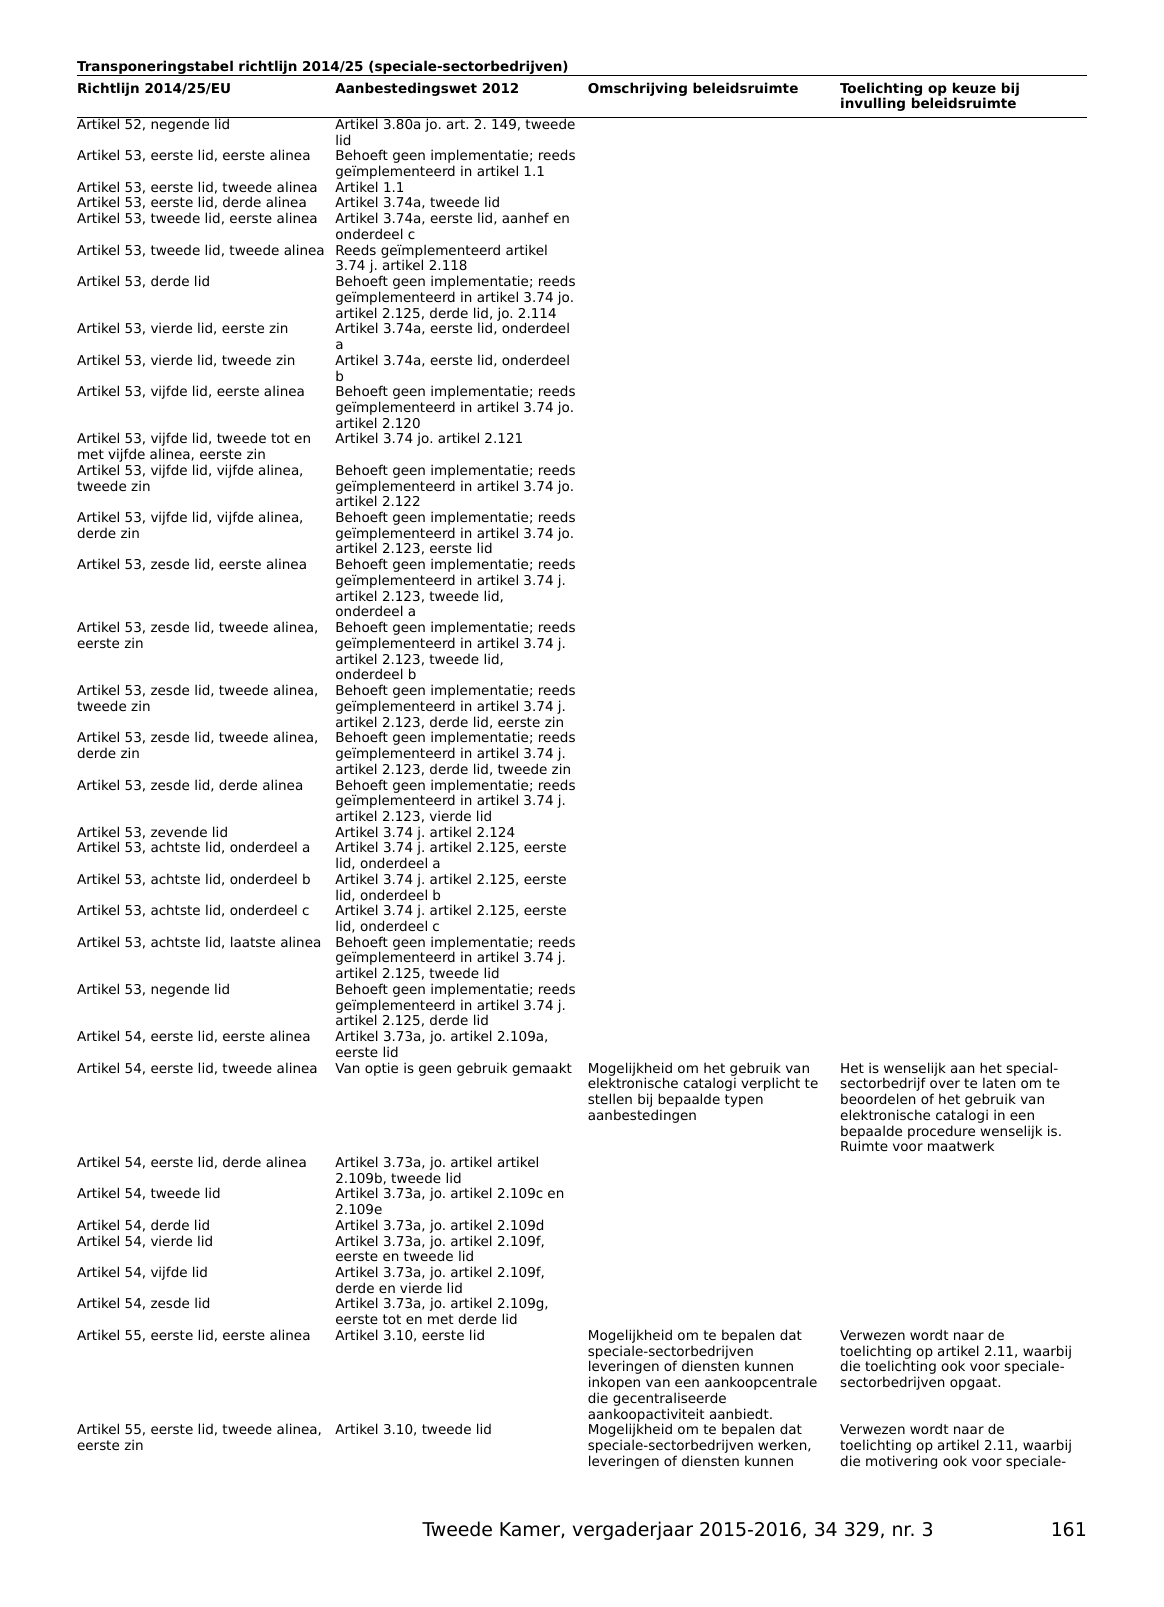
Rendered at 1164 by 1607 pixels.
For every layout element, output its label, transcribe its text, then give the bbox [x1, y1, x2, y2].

table_cell [834, 872, 1087, 903]
table_cell [834, 620, 1087, 683]
table_cell [834, 1155, 1087, 1186]
table_cell [582, 463, 834, 510]
table_cell [582, 840, 834, 872]
table_cell [582, 321, 834, 353]
table_cell [582, 1186, 834, 1218]
table_cell Artikel 54, vierde lid [77, 1234, 329, 1265]
table_cell [582, 1155, 834, 1186]
table_cell [834, 730, 1087, 777]
table_cell Mogelijkheid om het gebruik van elektronische catalogi verplicht te stellen bij bepaalde typen aanbestedingen [582, 1060, 834, 1155]
table_cell Artikel 53, achtste lid, onderdeel c [77, 903, 329, 934]
table_cell [582, 1234, 834, 1265]
table_cell Richtlijn 2014/25/EU [77, 76, 329, 117]
table_cell [834, 180, 1087, 195]
table_cell Behoeft geen implementatie; reeds geïmplementeerd in artikel 3.74 jo. artikel 2.122 [329, 463, 582, 510]
table_cell [834, 1265, 1087, 1296]
table_cell Reeds geïmplementeerd artikel 3.74 j. artikel 2.118 [329, 243, 582, 274]
table_cell Artikel 54, eerste lid, eerste alinea [77, 1029, 329, 1060]
table_cell Artikel 53, zesde lid, derde alinea [77, 777, 329, 824]
table_cell [582, 620, 834, 683]
table_cell [834, 1296, 1087, 1328]
table_cell Van optie is geen gebruik gemaakt [329, 1060, 582, 1155]
table_cell Mogelijkheid om te bepalen dat speciale-sectorbedrijven werken, leveringen of diensten kunnen [582, 1422, 834, 1469]
table_cell [582, 1265, 834, 1296]
table_cell [834, 118, 1087, 148]
table_cell [582, 510, 834, 557]
table_cell Behoeft geen implementatie; reeds geïmplementeerd in artikel 3.74 jo. artikel 2.123, eerste lid [329, 510, 582, 557]
table_header Transponeringstabel richtlijn 2014/25 (speciale-sectorbedrijven) [77, 59, 1087, 75]
table_cell Artikel 53, tweede lid, tweede alinea [77, 243, 329, 274]
table_cell [834, 148, 1087, 179]
table_cell [834, 211, 1087, 242]
table_cell Behoeft geen implementatie; reeds geïmplementeerd in artikel 3.74 j. artikel 2.123, vierde lid [329, 777, 582, 824]
table_cell Artikel 53, eerste lid, derde alinea [77, 195, 329, 211]
table_cell Artikel 53, zesde lid, eerste alinea [77, 557, 329, 620]
table_cell [834, 935, 1087, 982]
table_cell Artikel 3.74 j. artikel 2.125, eerste lid, onderdeel a [329, 840, 582, 872]
table_cell [582, 211, 834, 242]
table_cell [582, 683, 834, 730]
table_cell Omschrijving beleidsruimte [582, 76, 834, 117]
table_cell [834, 353, 1087, 384]
table_cell [582, 353, 834, 384]
table_cell [582, 935, 834, 982]
table_cell Artikel 53, negende lid [77, 982, 329, 1029]
table_cell [834, 825, 1087, 840]
table_cell [834, 463, 1087, 510]
table_cell [582, 384, 834, 431]
table_cell Artikel 53, derde lid [77, 274, 329, 321]
table_cell Artikel 3.80a jo. art. 2. 149, tweede lid [329, 118, 582, 148]
table_cell Artikel 54, eerste lid, derde alinea [77, 1155, 329, 1186]
table_cell Behoeft geen implementatie; reeds geïmplementeerd in artikel 3.74 j. artikel 2.125, derde lid [329, 982, 582, 1029]
table_cell [834, 243, 1087, 274]
table_cell [582, 1296, 834, 1328]
table_cell Artikel 3.73a, jo. artikel 2.109a, eerste lid [329, 1029, 582, 1060]
table_cell Artikel 53, achtste lid, laatste alinea [77, 935, 329, 982]
table_cell [834, 195, 1087, 211]
table_cell Artikel 55, eerste lid, tweede alinea, eerste zin [77, 1422, 329, 1469]
table_cell Artikel 54, eerste lid, tweede alinea [77, 1060, 329, 1155]
table_cell Artikel 52, negende lid [77, 118, 329, 148]
table_cell Artikel 53, zesde lid, tweede alinea, eerste zin [77, 620, 329, 683]
table_cell [582, 1218, 834, 1233]
table_cell Behoeft geen implementatie; reeds geïmplementeerd in artikel 1.1 [329, 148, 582, 179]
table_cell Artikel 53, vierde lid, tweede zin [77, 353, 329, 384]
table_cell Artikel 53, vijfde lid, vijfde alinea, derde zin [77, 510, 329, 557]
table_cell Artikel 3.74 jo. artikel 2.121 [329, 431, 582, 463]
table_cell [582, 982, 834, 1029]
table_cell Artikel 53, vijfde lid, tweede tot en met vijfde alinea, eerste zin [77, 431, 329, 463]
table_cell Behoeft geen implementatie; reeds geïmplementeerd in artikel 3.74 j. artikel 2.123, tweede lid, onderdeel a [329, 557, 582, 620]
table_cell [582, 825, 834, 840]
table_cell Behoeft geen implementatie; reeds geïmplementeerd in artikel 3.74 jo. artikel 2.120 [329, 384, 582, 431]
table_cell [834, 1029, 1087, 1060]
table_cell Artikel 3.74 j. artikel 2.124 [329, 825, 582, 840]
table_cell [834, 321, 1087, 353]
table_cell Artikel 53, tweede lid, eerste alinea [77, 211, 329, 242]
table_cell [834, 1234, 1087, 1265]
table_cell Artikel 53, eerste lid, eerste alinea [77, 148, 329, 179]
table_cell Artikel 53, vijfde lid, vijfde alinea, tweede zin [77, 463, 329, 510]
table_cell Toelichting op keuze bij invulling beleidsruimte [834, 76, 1087, 117]
table_cell [582, 557, 834, 620]
table_cell [582, 243, 834, 274]
table_cell Behoeft geen implementatie; reeds geïmplementeerd in artikel 3.74 j. artikel 2.123, derde lid, tweede zin [329, 730, 582, 777]
table_cell Artikel 54, vijfde lid [77, 1265, 329, 1296]
table_cell Behoeft geen implementatie; reeds geïmplementeerd in artikel 3.74 j. artikel 2.123, tweede lid, onderdeel b [329, 620, 582, 683]
table_cell Artikel 53, zesde lid, tweede alinea, derde zin [77, 730, 329, 777]
table_cell Artikel 3.73a, jo. artikel artikel 2.109b, tweede lid [329, 1155, 582, 1186]
table_cell Aanbestedingswet 2012 [329, 76, 582, 117]
table_cell Artikel 53, eerste lid, tweede alinea [77, 180, 329, 195]
table_cell Artikel 3.73a, jo. artikel 2.109c en 2.109e [329, 1186, 582, 1218]
table_cell Behoeft geen implementatie; reeds geïmplementeerd in artikel 3.74 jo. artikel 2.125, derde lid, jo. 2.114 [329, 274, 582, 321]
table_cell [582, 431, 834, 463]
table_cell [582, 274, 834, 321]
table_cell Het is wenselijk aan het special-sectorbedrijf over te laten om te beoordelen of het gebruik van elektronische catalogi in een bepaalde procedure wenselijk is. Ruimte voor maatwerk [834, 1060, 1087, 1155]
table_cell [582, 903, 834, 934]
table_cell [582, 872, 834, 903]
table_cell Artikel 3.10, tweede lid [329, 1422, 582, 1469]
table_cell Verwezen wordt naar de toelichting op artikel 2.11, waarbij die motivering ook voor speciale- [834, 1422, 1087, 1469]
table_cell [582, 777, 834, 824]
table_cell [834, 384, 1087, 431]
table_cell Mogelijkheid om te bepalen dat speciale-sectorbedrijven leveringen of diensten kunnen inkopen van een aankoopcentrale die gecentraliseerde aankoopactiviteit aanbiedt. [582, 1328, 834, 1422]
table_cell Artikel 53, achtste lid, onderdeel a [77, 840, 329, 872]
table_cell Artikel 3.74a, tweede lid [329, 195, 582, 211]
table_cell Artikel 53, achtste lid, onderdeel b [77, 872, 329, 903]
table_cell Artikel 53, zesde lid, tweede alinea, tweede zin [77, 683, 329, 730]
table_cell [834, 557, 1087, 620]
table_cell [834, 903, 1087, 934]
table_cell Artikel 1.1 [329, 180, 582, 195]
table_cell Artikel 3.74a, eerste lid, aanhef en onderdeel c [329, 211, 582, 242]
table_cell Behoeft geen implementatie; reeds geïmplementeerd in artikel 3.74 j. artikel 2.123, derde lid, eerste zin [329, 683, 582, 730]
table_cell Artikel 54, derde lid [77, 1218, 329, 1233]
table_cell Artikel 55, eerste lid, eerste alinea [77, 1328, 329, 1422]
table_cell Artikel 54, tweede lid [77, 1186, 329, 1218]
table_cell Behoeft geen implementatie; reeds geïmplementeerd in artikel 3.74 j. artikel 2.125, tweede lid [329, 935, 582, 982]
table_cell [834, 840, 1087, 872]
table_cell Artikel 3.73a, jo. artikel 2.109f, derde en vierde lid [329, 1265, 582, 1296]
table_cell [582, 195, 834, 211]
table_cell [834, 1186, 1087, 1218]
table_cell Artikel 3.74 j. artikel 2.125, eerste lid, onderdeel c [329, 903, 582, 934]
table_cell Artikel 54, zesde lid [77, 1296, 329, 1328]
table_cell Artikel 3.10, eerste lid [329, 1328, 582, 1422]
table_cell [834, 274, 1087, 321]
table_cell [834, 510, 1087, 557]
table_cell Artikel 3.73a, jo. artikel 2.109d [329, 1218, 582, 1233]
table_cell Artikel 3.73a, jo. artikel 2.109g, eerste tot en met derde lid [329, 1296, 582, 1328]
table_cell Artikel 3.74a, eerste lid, onderdeel a [329, 321, 582, 353]
table_cell [834, 777, 1087, 824]
table_cell [582, 118, 834, 148]
table_cell Artikel 3.74 j. artikel 2.125, eerste lid, onderdeel b [329, 872, 582, 903]
table_cell [834, 982, 1087, 1029]
table_cell [834, 1218, 1087, 1233]
table_cell Artikel 53, vierde lid, eerste zin [77, 321, 329, 353]
table_cell [582, 148, 834, 179]
table_cell [582, 1029, 834, 1060]
table_cell [834, 431, 1087, 463]
table_cell [582, 180, 834, 195]
table_cell Artikel 3.73a, jo. artikel 2.109f, eerste en tweede lid [329, 1234, 582, 1265]
table_cell Artikel 53, zevende lid [77, 825, 329, 840]
table_cell Artikel 3.74a, eerste lid, onderdeel b [329, 353, 582, 384]
table_cell Verwezen wordt naar de toelichting op artikel 2.11, waarbij die toelichting ook voor speciale-sectorbedrijven opgaat. [834, 1328, 1087, 1422]
table_cell [834, 683, 1087, 730]
table_cell [582, 730, 834, 777]
table_cell Artikel 53, vijfde lid, eerste alinea [77, 384, 329, 431]
